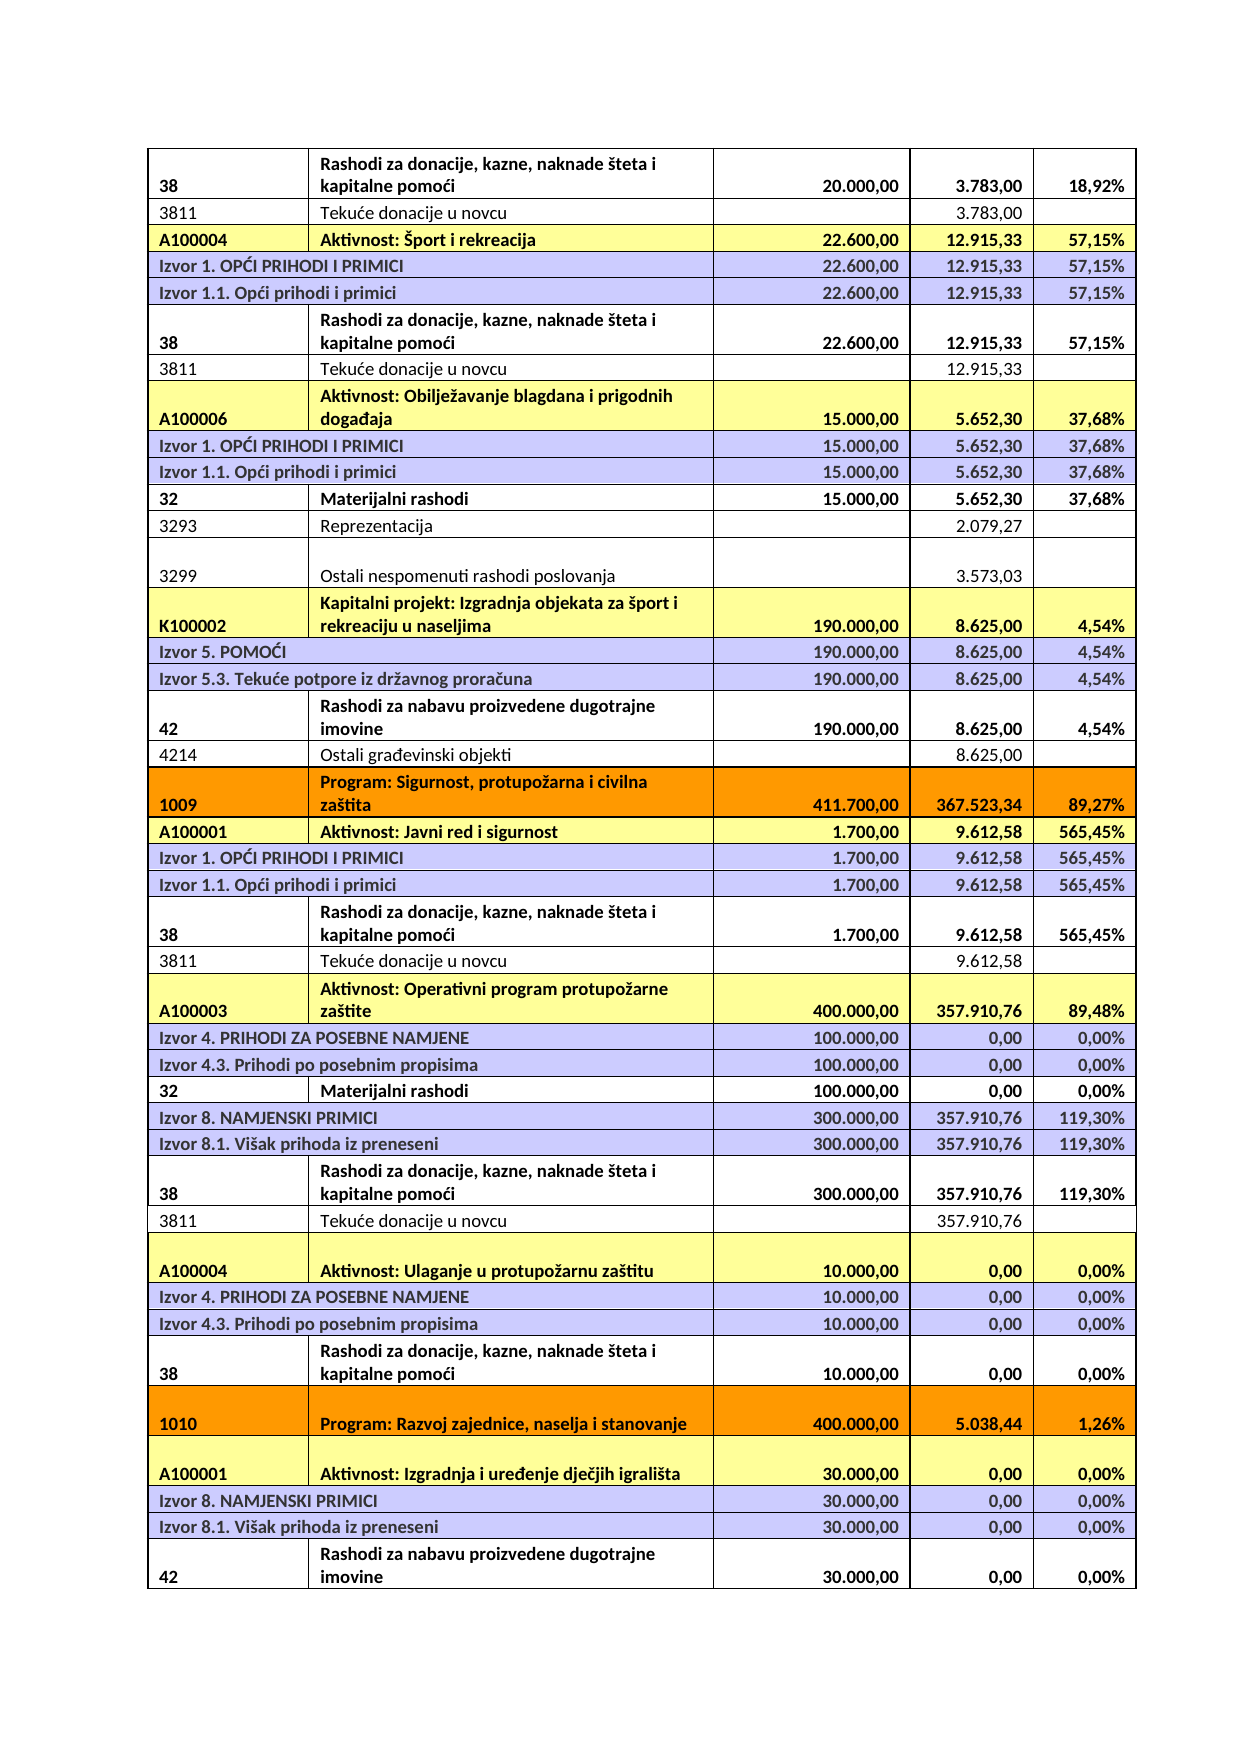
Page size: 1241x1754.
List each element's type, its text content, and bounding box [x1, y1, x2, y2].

table_cell [714, 199, 909, 224]
table_cell 8.625,00 [911, 691, 1033, 740]
table_cell Izvor 4.3. Prihodi po posebnim propisima [149, 1050, 713, 1076]
table_cell 9.612,58 [911, 897, 1033, 946]
table_cell 57,15% [1034, 225, 1135, 251]
table_cell Kapitalni projekt: Izgradnja objekata za šport i rekreaciju u naseljima [309, 588, 713, 637]
table_cell 0,00% [1034, 1513, 1135, 1538]
table_cell 22.600,00 [714, 278, 909, 304]
table_cell 2.079,27 [911, 511, 1033, 537]
table_cell 8.625,00 [911, 664, 1033, 690]
table_cell 0,00 [911, 1024, 1033, 1049]
table_cell 400.000,00 [714, 1386, 909, 1435]
table_cell 8.625,00 [911, 741, 1033, 766]
table_cell 190.000,00 [714, 664, 909, 690]
table_cell 8.625,00 [911, 638, 1033, 663]
table_cell 42 [149, 691, 308, 740]
table_cell 10.000,00 [714, 1283, 909, 1308]
table_cell 5.652,30 [911, 381, 1033, 430]
table_cell 12.915,33 [911, 252, 1033, 277]
table_cell 37,68% [1034, 431, 1135, 457]
table_cell 15.000,00 [714, 381, 909, 430]
table_cell 15.000,00 [714, 458, 909, 483]
table_cell Izvor 5. POMOĆI [149, 638, 713, 663]
table_cell 4,54% [1034, 588, 1135, 637]
table_cell 357.910,76 [911, 1156, 1033, 1205]
table_cell 4,54% [1034, 691, 1135, 740]
table_cell 12.915,33 [911, 355, 1033, 380]
table_cell 0,00 [911, 1077, 1033, 1102]
table_cell 57,15% [1034, 278, 1135, 304]
table_cell A100006 [149, 381, 308, 430]
table_cell 10.000,00 [714, 1310, 909, 1335]
table_cell 8.625,00 [911, 588, 1033, 637]
table_cell A100004 [149, 1233, 308, 1282]
table_cell Tekuće donacije u novcu [309, 1206, 713, 1232]
table_cell Tekuće donacije u novcu [309, 947, 713, 973]
table_cell Izvor 8. NAMJENSKI PRIMICI [149, 1103, 713, 1129]
table_cell Rashodi za donacije, kazne, naknade šteta i kapitalne pomoći [309, 1336, 713, 1385]
table_cell 1,26% [1034, 1386, 1135, 1435]
table_cell Izvor 4. PRIHODI ZA POSEBNE NAMJENE [149, 1283, 713, 1308]
table_cell 190.000,00 [714, 588, 909, 637]
table_cell 22.600,00 [714, 252, 909, 277]
table_cell 12.915,33 [911, 305, 1033, 354]
table_cell Aktivnost: Izgradnja i uređenje dječjih igrališta [309, 1436, 713, 1485]
table_cell 1.700,00 [714, 844, 909, 869]
table_cell Rashodi za donacije, kazne, naknade šteta i kapitalne pomoći [309, 1156, 713, 1205]
table_cell 190.000,00 [714, 691, 909, 740]
table_cell Rashodi za nabavu proizvedene dugotrajne imovine [309, 1539, 713, 1588]
table_cell 10.000,00 [714, 1233, 909, 1282]
table_cell 3299 [149, 538, 308, 587]
table_cell 3811 [148, 1206, 308, 1232]
table_cell A100001 [149, 818, 308, 843]
table_cell Program: Razvoj zajednice, naselja i stanovanje [309, 1386, 713, 1435]
table_cell 57,15% [1034, 252, 1135, 277]
table_cell 565,45% [1034, 818, 1135, 843]
table_cell 10.000,00 [714, 1336, 909, 1385]
table_cell 367.523,34 [911, 768, 1033, 816]
table_cell 38 [149, 149, 308, 198]
table_cell 565,45% [1034, 844, 1135, 869]
table_cell 22.600,00 [714, 225, 909, 251]
table_cell Materijalni rashodi [309, 485, 713, 510]
table_cell 0,00 [911, 1283, 1033, 1308]
table_cell 565,45% [1034, 871, 1135, 896]
table_cell 1010 [149, 1386, 308, 1435]
table_cell Aktivnost: Šport i rekreacija [309, 225, 713, 251]
table_cell A100001 [149, 1436, 308, 1485]
table_cell Aktivnost: Operativni program protupožarne zaštite [309, 974, 713, 1023]
table_cell Rashodi za donacije, kazne, naknade šteta i kapitalne pomoći [309, 149, 713, 198]
table_cell [1034, 947, 1135, 973]
table_cell 0,00% [1034, 1539, 1135, 1588]
table_cell 400.000,00 [714, 974, 909, 1023]
table_cell 1.700,00 [714, 897, 909, 946]
table_cell 0,00% [1034, 1233, 1135, 1282]
table_cell 0,00 [911, 1539, 1033, 1588]
table_cell 5.652,30 [911, 485, 1033, 510]
table_cell 0,00 [911, 1513, 1033, 1538]
table_cell 42 [149, 1539, 308, 1588]
table_cell Rashodi za donacije, kazne, naknade šteta i kapitalne pomoći [309, 897, 713, 946]
table_cell 300.000,00 [714, 1130, 909, 1155]
table_cell Izvor 8. NAMJENSKI PRIMICI [149, 1486, 713, 1512]
table_cell 119,30% [1034, 1156, 1135, 1205]
table_cell 0,00% [1034, 1050, 1135, 1076]
table_cell 100.000,00 [714, 1050, 909, 1076]
table_cell 30.000,00 [714, 1486, 909, 1512]
table_cell 1.700,00 [714, 818, 909, 843]
table_cell 9.612,58 [911, 844, 1033, 869]
table_cell 57,15% [1034, 305, 1135, 354]
table_cell Tekuće donacije u novcu [309, 199, 713, 224]
table_cell 38 [149, 1156, 308, 1205]
table_cell Izvor 5.3. Tekuće potpore iz državnog proračuna [149, 664, 713, 690]
table_cell 0,00% [1034, 1336, 1135, 1385]
table_cell 38 [149, 1336, 308, 1385]
table_cell 565,45% [1034, 897, 1135, 946]
table_cell 30.000,00 [714, 1539, 909, 1588]
table_cell 411.700,00 [714, 768, 909, 816]
table_cell [714, 511, 909, 537]
table_cell [714, 1206, 909, 1232]
table_cell 5.652,30 [911, 458, 1033, 483]
table_cell 30.000,00 [714, 1513, 909, 1538]
table_cell 5.652,30 [911, 431, 1033, 457]
table_cell 3811 [149, 947, 308, 973]
table_cell Izvor 8.1. Višak prihoda iz preneseni [149, 1513, 713, 1538]
table_cell 3811 [149, 199, 308, 224]
table_cell Program: Sigurnost, protupožarna i civilna zaštita [309, 768, 713, 816]
table_cell 0,00% [1034, 1024, 1135, 1049]
table_cell 9.612,58 [911, 947, 1033, 973]
table_cell 12.915,33 [911, 278, 1033, 304]
table_cell Izvor 1. OPĆI PRIHODI I PRIMICI [149, 252, 713, 277]
table_cell Reprezentacija [309, 511, 713, 537]
table_cell A100004 [149, 225, 308, 251]
table_cell 0,00 [911, 1436, 1033, 1485]
table_cell 3.573,03 [911, 538, 1033, 587]
table_cell Izvor 1.1. Opći prihodi i primici [149, 458, 713, 483]
table_cell 1.700,00 [714, 871, 909, 896]
table_cell Aktivnost: Obilježavanje blagdana i prigodnih događaja [309, 381, 713, 430]
table_cell 38 [149, 897, 308, 946]
table_cell 100.000,00 [714, 1077, 909, 1102]
table_cell 32 [149, 1077, 308, 1102]
table_cell 3811 [149, 355, 308, 380]
table_cell Ostali nespomenuti rashodi poslovanja [309, 538, 713, 587]
table_cell 3293 [149, 511, 308, 537]
table_cell 300.000,00 [714, 1103, 909, 1129]
table_cell 100.000,00 [714, 1024, 909, 1049]
table_cell Tekuće donacije u novcu [309, 355, 713, 380]
table_cell 0,00% [1034, 1486, 1135, 1512]
table_cell [1034, 355, 1135, 380]
table_cell Izvor 8.1. Višak prihoda iz preneseni [149, 1130, 713, 1155]
table_cell 357.910,76 [911, 1103, 1033, 1129]
table_cell Rashodi za nabavu proizvedene dugotrajne imovine [309, 691, 713, 740]
table_cell 0,00 [911, 1050, 1033, 1076]
table_cell 4,54% [1034, 638, 1135, 663]
table_cell 300.000,00 [714, 1156, 909, 1205]
table_cell 89,27% [1034, 768, 1135, 816]
table_cell 30.000,00 [714, 1436, 909, 1485]
table_cell 37,68% [1034, 485, 1135, 510]
table_cell 119,30% [1034, 1130, 1135, 1155]
table_cell Izvor 1. OPĆI PRIHODI I PRIMICI [149, 431, 713, 457]
table_cell [714, 355, 909, 380]
table_cell 3.783,00 [911, 149, 1033, 198]
table_cell Izvor 1.1. Opći prihodi i primici [149, 871, 713, 896]
table_cell [1034, 741, 1135, 766]
table_cell Rashodi za donacije, kazne, naknade šteta i kapitalne pomoći [309, 305, 713, 354]
table_cell 0,00% [1034, 1077, 1135, 1102]
table_cell 18,92% [1034, 149, 1135, 198]
table_cell 357.910,76 [911, 974, 1033, 1023]
table_cell [714, 741, 909, 766]
table_cell 0,00 [911, 1336, 1033, 1385]
table_cell [1034, 199, 1135, 224]
table_cell 20.000,00 [714, 149, 909, 198]
table_cell [714, 947, 909, 973]
table_cell 37,68% [1034, 381, 1135, 430]
table_cell 38 [149, 305, 308, 354]
table_cell 15.000,00 [714, 431, 909, 457]
table_cell 37,68% [1034, 458, 1135, 483]
table_cell Izvor 4.3. Prihodi po posebnim propisima [149, 1310, 713, 1335]
table_cell Izvor 1.1. Opći prihodi i primici [149, 278, 713, 304]
table_cell 0,00% [1034, 1436, 1135, 1485]
table_cell 4,54% [1034, 664, 1135, 690]
table_cell Izvor 4. PRIHODI ZA POSEBNE NAMJENE [149, 1024, 713, 1049]
table_cell 12.915,33 [911, 225, 1033, 251]
table_cell 0,00% [1034, 1283, 1135, 1308]
table_cell Aktivnost: Ulaganje u protupožarnu zaštitu [309, 1233, 713, 1282]
table_cell 9.612,58 [911, 818, 1033, 843]
table_cell 357.910,76 [911, 1206, 1033, 1232]
table_cell Ostali građevinski objekti [309, 741, 713, 766]
table_cell 0,00 [911, 1486, 1033, 1512]
table_cell Materijalni rashodi [309, 1077, 713, 1102]
table_cell 1009 [149, 768, 308, 816]
table_cell 190.000,00 [714, 638, 909, 663]
table_cell A100003 [149, 974, 308, 1023]
table_cell 15.000,00 [714, 485, 909, 510]
table_cell 3.783,00 [911, 199, 1033, 224]
table_cell 5.038,44 [911, 1386, 1033, 1435]
table_cell 9.612,58 [911, 871, 1033, 896]
table_cell K100002 [149, 588, 308, 637]
table_cell 32 [149, 485, 308, 510]
table_cell [1034, 511, 1135, 537]
table_cell Izvor 1. OPĆI PRIHODI I PRIMICI [149, 844, 713, 869]
table_cell 0,00% [1034, 1310, 1135, 1335]
table_cell [1034, 1206, 1136, 1232]
table_cell 22.600,00 [714, 305, 909, 354]
table_cell [1034, 538, 1135, 587]
table_cell 0,00 [911, 1310, 1033, 1335]
table_cell Aktivnost: Javni red i sigurnost [309, 818, 713, 843]
table_cell [714, 538, 909, 587]
table_cell 119,30% [1034, 1103, 1135, 1129]
table_cell 357.910,76 [911, 1130, 1033, 1155]
table_cell 0,00 [911, 1233, 1033, 1282]
table_cell 89,48% [1034, 974, 1135, 1023]
table_cell 4214 [149, 741, 308, 766]
